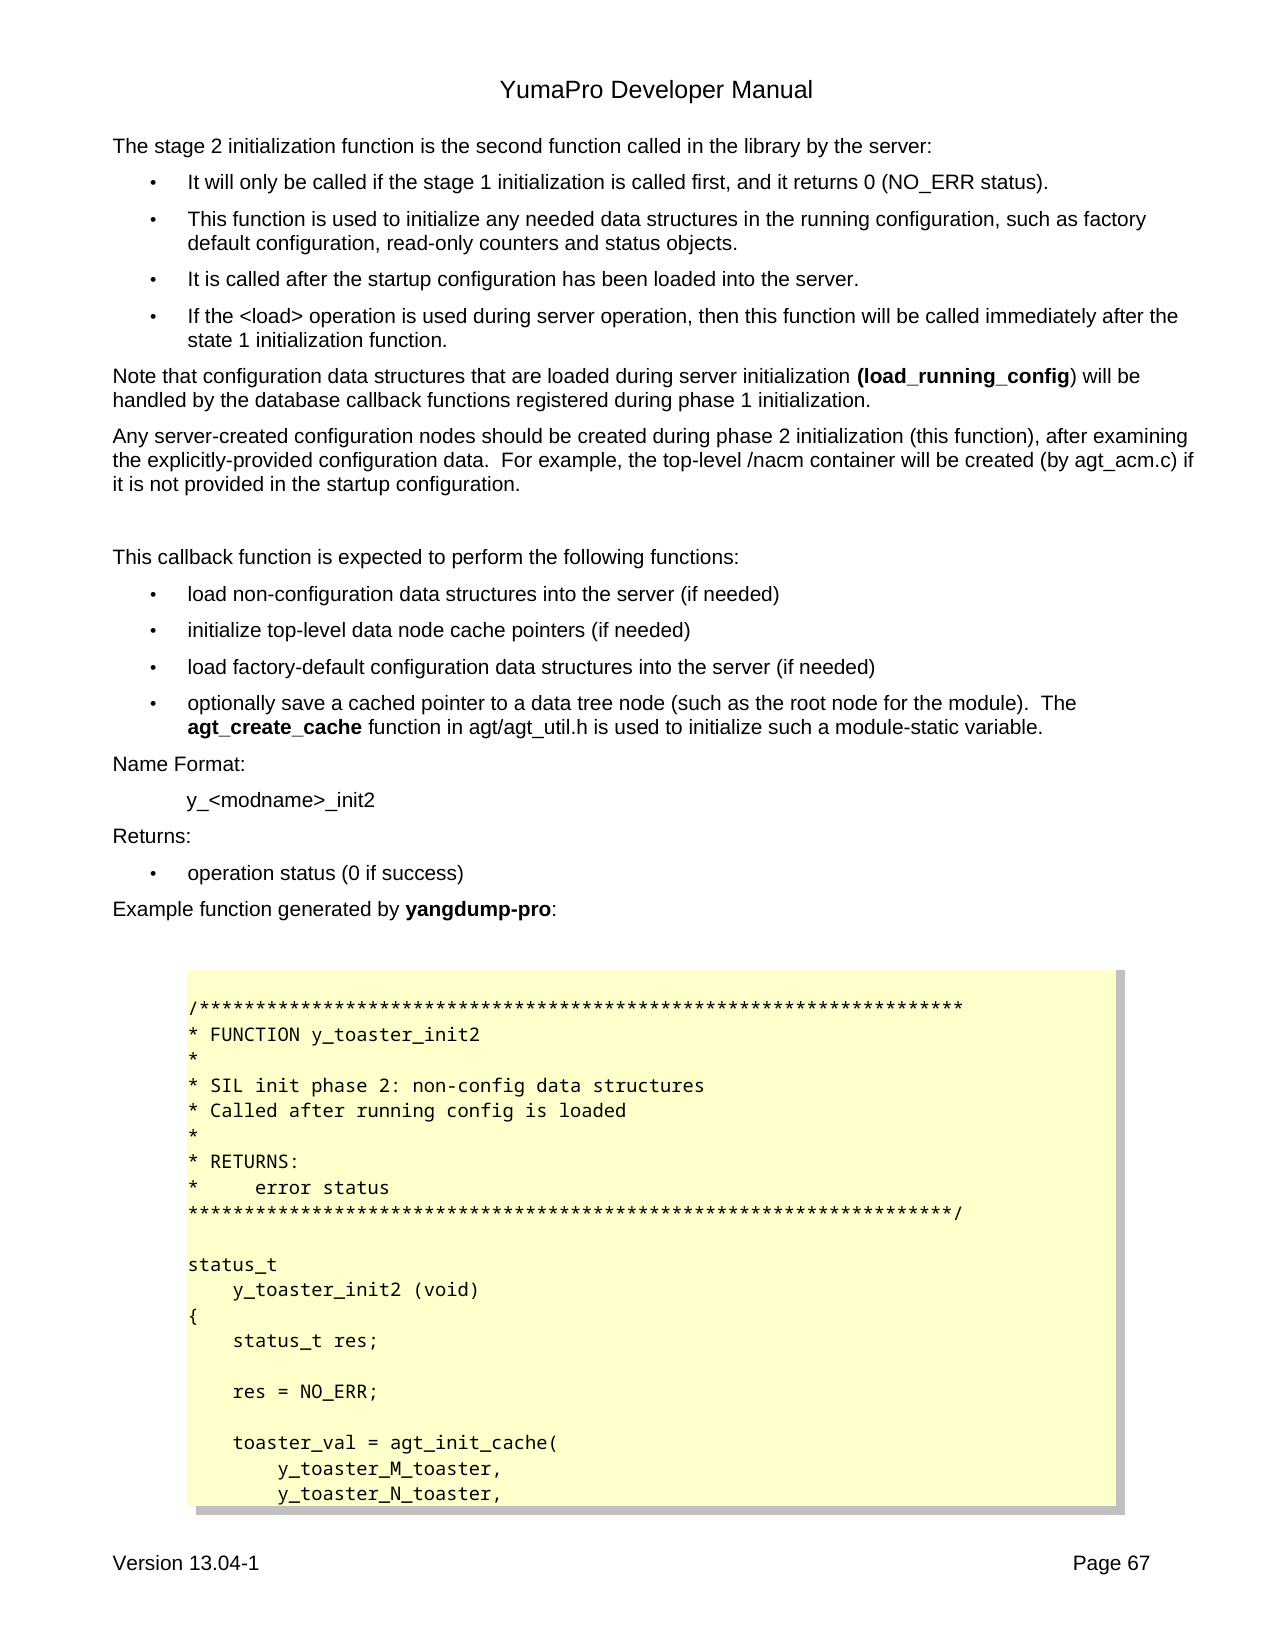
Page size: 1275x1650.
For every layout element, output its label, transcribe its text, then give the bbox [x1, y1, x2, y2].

list load factory-default configuration data structures into the server (if needed) [150, 654, 1200, 678]
text y_toaster_init2 (void) [187, 1276, 1116, 1302]
text y_toaster_M_toaster, [187, 1455, 1116, 1481]
text y_toaster_N_toaster, [187, 1481, 1116, 1506]
text * SIL init phase 2: non-config data structures [187, 1072, 1116, 1098]
text { [187, 1302, 1116, 1327]
text status_t [187, 1251, 1116, 1276]
text ********************************************************************/ [187, 1200, 1116, 1225]
list load non-configuration data structures into the server (if needed) [150, 582, 1200, 606]
list It will only be called if the stage 1 initialization is called first, and it returns 0 (NO_ERR status). [150, 170, 1200, 194]
list optionally save a cached pointer to a data tree node (such as the root node for the module). The agt_create_cache function in agt/agt_util.h is used to initialize such a module-static variable. [150, 691, 1200, 739]
text toaster_val = agt_init_cache( [187, 1429, 1116, 1455]
text res = NO_ERR; [187, 1378, 1116, 1404]
text This callback function is expected to perform the following functions: [112, 545, 1200, 569]
text The stage 2 initialization function is the second function called in the library by the server: [112, 134, 1200, 158]
text * RETURNS: [187, 1149, 1116, 1174]
list operation status (0 if success) [150, 861, 1200, 885]
text Note that configuration data structures that are loaded during server initialization (load_running_config) will be handled by the database callback functions registered during phase 1 initialization. [112, 364, 1200, 412]
text * FUNCTION y_toaster_init2 [187, 1021, 1116, 1047]
text * Called after running config is loaded [187, 1098, 1116, 1123]
text * [187, 1047, 1116, 1072]
text Any server-created configuration nodes should be created during phase 2 initialization (this function), after examining the explicitly-provided configuration data. For example, the top-level /nacm container will be created (by agt_acm.c) if it is not provided in the startup configuration. [112, 424, 1200, 496]
list It is called after the startup configuration has been loaded into the server. [150, 267, 1200, 291]
list If the <load> operation is used during server operation, then this function will be called immediately after the state 1 initialization function. [150, 303, 1200, 351]
list This function is used to initialize any needed data structures in the running configuration, such as factory default configuration, read-only counters and status objects. [150, 207, 1200, 254]
text * error status [187, 1174, 1116, 1200]
list initialize top-level data node cache pointers (if needed) [150, 618, 1200, 642]
text Name Format: [112, 751, 1200, 775]
text Returns: [112, 824, 1200, 848]
text /******************************************************************** [187, 996, 1116, 1021]
text * [187, 1123, 1116, 1149]
text status_t res; [187, 1327, 1116, 1353]
text Example function generated by yangdump-pro: [112, 897, 1200, 921]
text y_<modname>_init2 [112, 788, 1200, 812]
